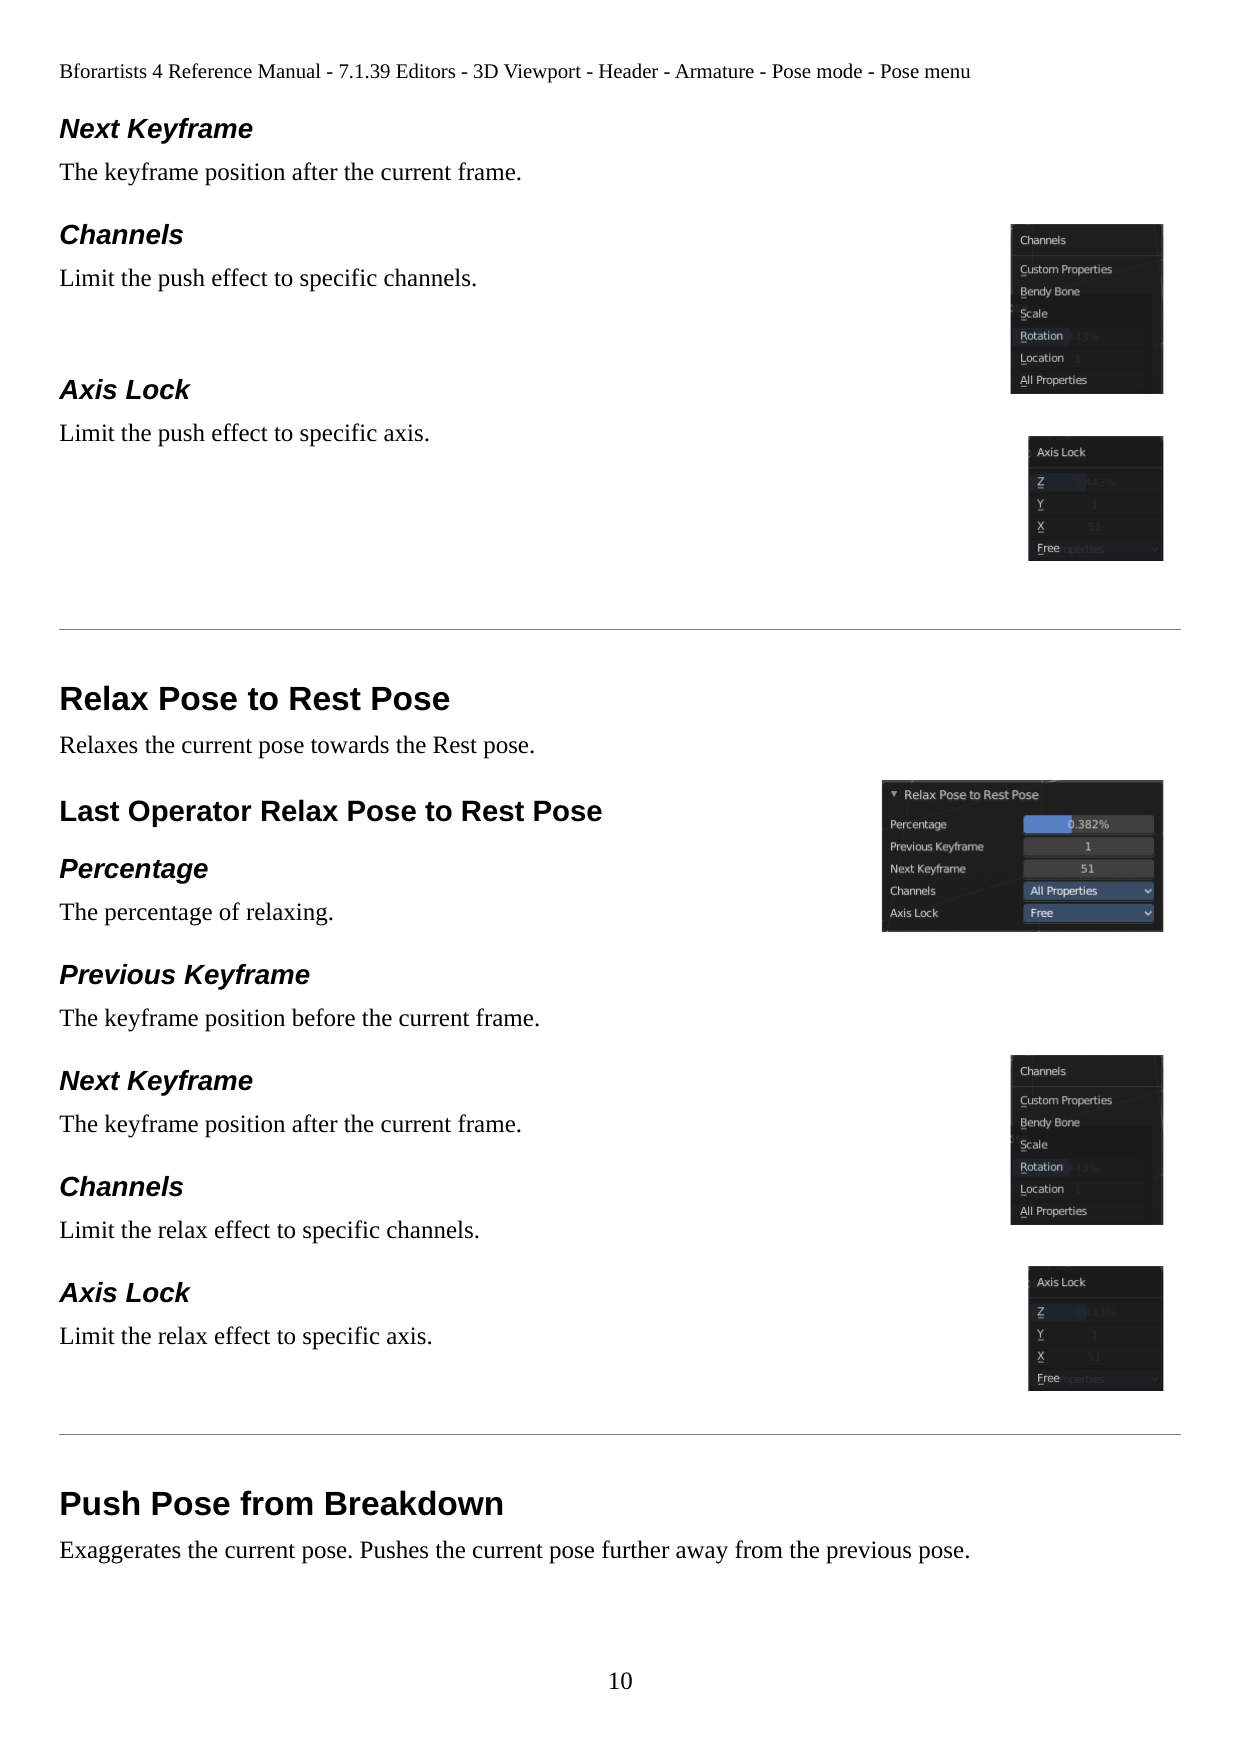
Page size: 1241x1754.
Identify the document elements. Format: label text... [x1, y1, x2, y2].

text The keyframe position before the current frame. [59, 1003, 1181, 1032]
subtitle Next Keyframe [59, 1064, 1010, 1096]
subtitle [1164, 853, 1181, 884]
subtitle [1164, 1276, 1181, 1308]
text Limit the relax effect to specific channels. [59, 1215, 1181, 1244]
subtitle Relax Pose to Rest Pose [59, 679, 1181, 718]
text Limit the push effect to specific axis. [59, 418, 1181, 447]
subtitle Channels [59, 218, 1181, 250]
picture [881, 780, 1164, 932]
subtitle Axis Lock [59, 373, 1181, 405]
text The keyframe position after the current frame. [59, 157, 1181, 186]
text Limit the relax effect to specific axis. [59, 1321, 1028, 1349]
picture [1028, 436, 1164, 561]
text The percentage of relaxing. [59, 897, 881, 926]
text The keyframe position after the current frame. [59, 1109, 1010, 1138]
text Relaxes the current pose towards the Rest pose. [59, 730, 1181, 759]
subtitle Push Pose from Breakdown [59, 1484, 1181, 1523]
subtitle Previous Keyframe [59, 959, 1181, 991]
subtitle [1164, 1171, 1181, 1202]
subtitle Last Operator Relax Pose to Rest Pose [59, 794, 881, 828]
picture [1010, 1055, 1164, 1225]
picture [1010, 224, 1164, 394]
subtitle Percentage [59, 853, 881, 884]
subtitle Channels [59, 1171, 1010, 1202]
text Limit the push effect to specific channels. [59, 263, 1010, 292]
subtitle [1164, 1064, 1181, 1096]
subtitle Next Keyframe [59, 113, 1181, 144]
subtitle Axis Lock [59, 1276, 1028, 1308]
text Exaggerates the current pose. Pushes the current pose further away from the previous pose. [59, 1535, 1181, 1564]
picture [1028, 1266, 1164, 1391]
